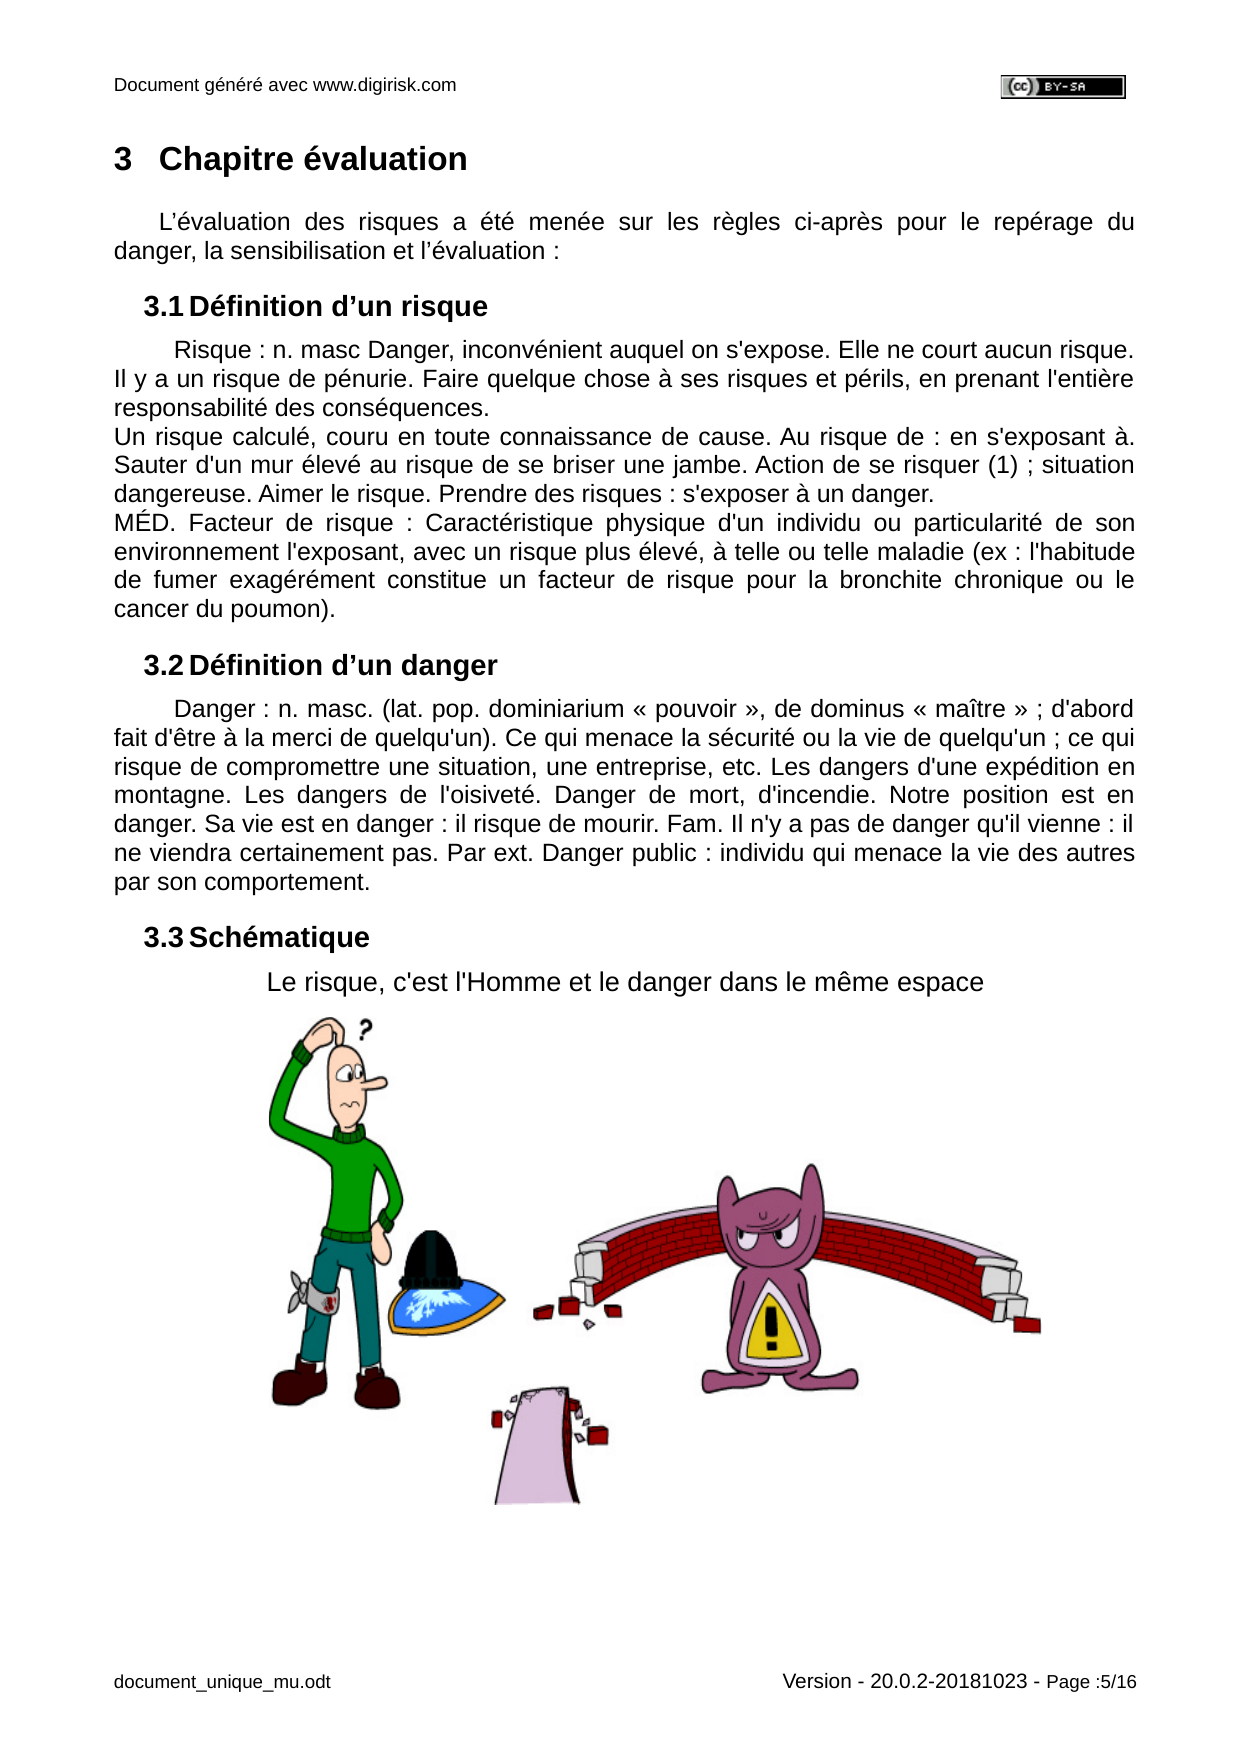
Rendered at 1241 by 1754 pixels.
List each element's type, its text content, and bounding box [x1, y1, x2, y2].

picture [268, 1017, 1042, 1505]
text MÉD. Facteur de risque : Caractéristique physique d'un individu ou particularité de son environnement l'exposant, avec un risque plus élevé, à telle ou telle maladie (ex : l'habitude de fumer exagérément constitue un facteur de risque pour la bronchite chronique ou le cancer du poumon). [114, 508, 1137, 623]
text Le risque, c'est l'Homme et le danger dans le même espace [114, 966, 1137, 997]
subtitle Définition d’un danger [143, 648, 1137, 681]
text Un risque calculé, couru en toute connaissance de cause. Au risque de : en s'exposant à. Sauter d'un mur élevé au risque de se briser une jambe. Action de se risquer (1) ; situation dangereuse. Aimer le risque. Prendre des risques : s'exposer à un danger. [114, 422, 1137, 508]
subtitle Chapitre évaluation [114, 139, 1137, 177]
picture [1000, 75, 1126, 99]
subtitle Schématique [143, 920, 1137, 954]
text Danger : n. masc. (lat. pop. dominiarium « pouvoir », de dominus « maître » ; d'abord fait d'être à la merci de quelqu'un). Ce qui menace la sécurité ou la vie de quelqu'un ; ce qui risque de compromettre une situation, une entreprise, etc. Les dangers d'une expédition en montagne. Les dangers de l'oisiveté. Danger de mort, d'incendie. Notre position est en danger. Sa vie est en danger : il risque de mourir. Fam. Il n'y a pas de danger qu'il vienne : il ne viendra certainement pas. Par ext. Danger public : individu qui menace la vie des autres par son comportement. [114, 694, 1137, 895]
text Risque : n. masc Danger, inconvénient auquel on s'expose. Elle ne court aucun risque. Il y a un risque de pénurie. Faire quelque chose à ses risques et périls, en prenant l'entière responsabilité des conséquences. [114, 335, 1137, 422]
subtitle Définition d’un risque [143, 289, 1137, 323]
text L’évaluation des risques a été menée sur les règles ci-après pour le repérage du danger, la sensibilisation et l’évaluation : [114, 207, 1137, 264]
